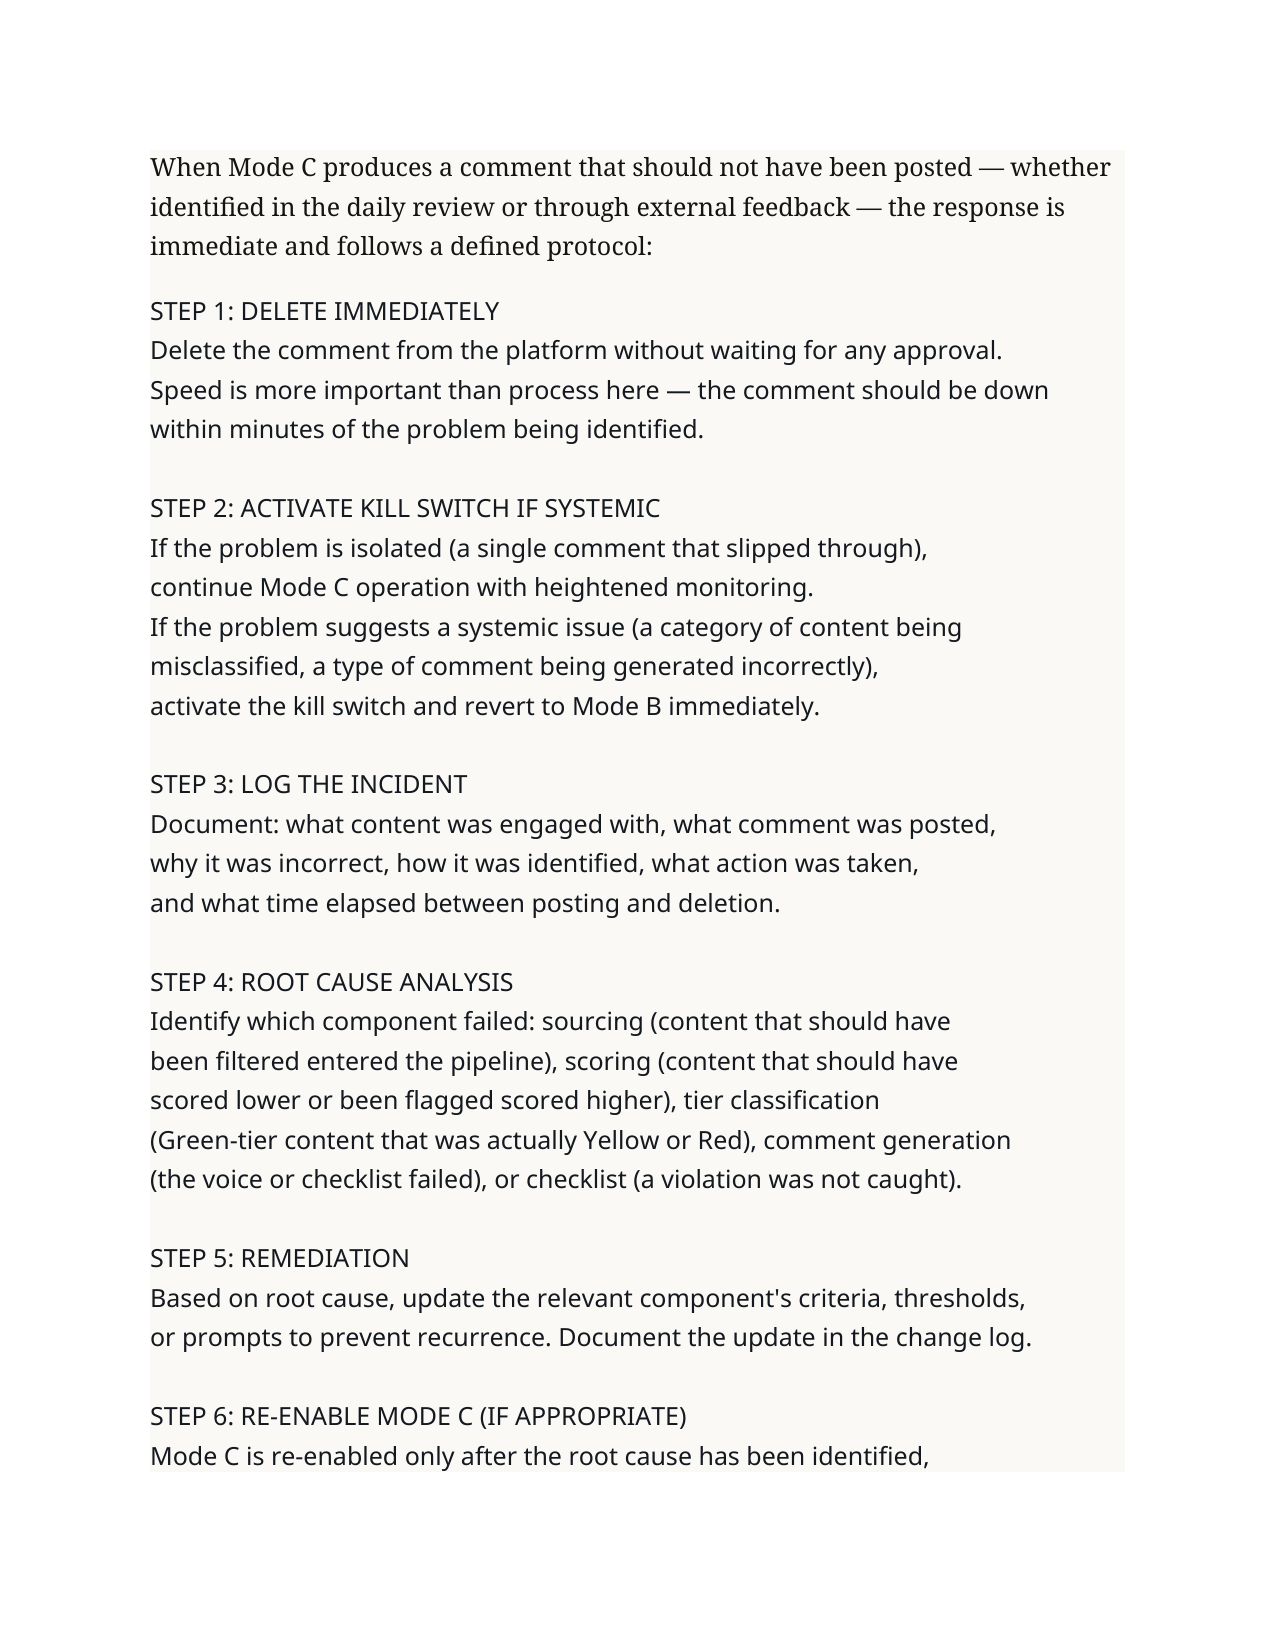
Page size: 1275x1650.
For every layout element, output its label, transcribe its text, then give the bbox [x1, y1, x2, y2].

text When Mode C produces a comment that should not have been posted — whether identified in the daily review or through external feedback — the response is immediate and follows a defined protocol: [150, 150, 1125, 263]
text STEP 1: DELETE IMMEDIATELY Delete the comment from the platform without waiting for any approval. Speed is more important than process here — the comment should be down within minutes of the problem being identified. STEP 2: ACTIVATE KILL SWITCH IF SYSTEMIC If the problem is isolated (a single comment that slipped through), continue Mode C operation with heightened monitoring. If the problem suggests a systemic issue (a category of content being misclassified, a type of comment being generated incorrectly), activate the kill switch and revert to Mode B immediately. STEP 3: LOG THE INCIDENT Document: what content was engaged with, what comment was posted, why it was incorrect, how it was identified, what action was taken, and what time elapsed between posting and deletion. STEP 4: ROOT CAUSE ANALYSIS Identify which component failed: sourcing (content that should have been filtered entered the pipeline), scoring (content that should have scored lower or been flagged scored higher), tier classification (Green-tier content that was actually Yellow or Red), comment generation (the voice or checklist failed), or checklist (a violation was not caught). STEP 5: REMEDIATION Based on root cause, update the relevant component's criteria, thresholds, or prompts to prevent recurrence. Document the update in the change log. STEP 6: RE-ENABLE MODE C (IF APPROPRIATE) Mode C is re-enabled only after the root cause has been identified, [150, 293, 1125, 1472]
